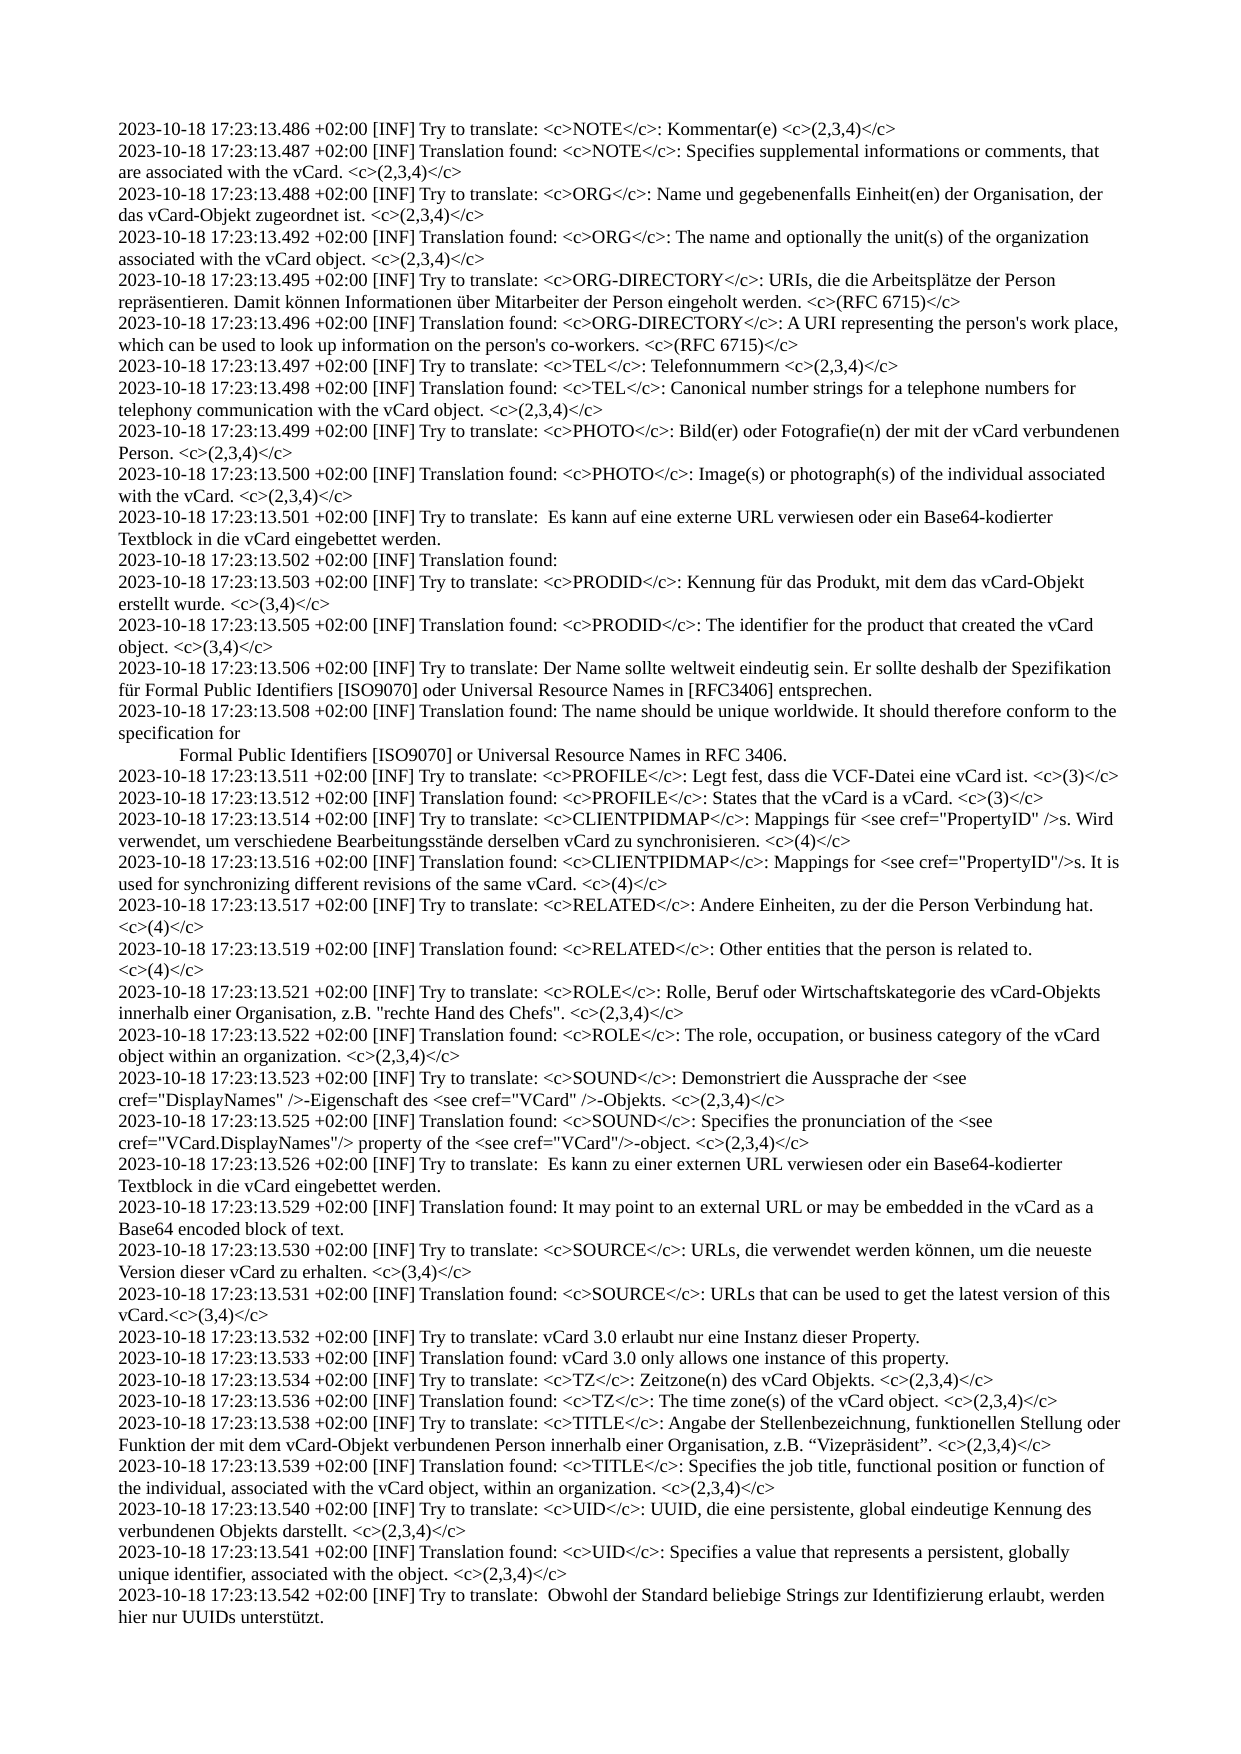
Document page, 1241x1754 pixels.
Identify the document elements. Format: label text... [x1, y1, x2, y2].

text 2023-10-18 17:23:13.505 +02:00 [INF] Translation found: <c>PRODID</c>: The identifier for the product that created the vCard object. <c>(3,4)</c> [118, 614, 1122, 657]
text 2023-10-18 17:23:13.534 +02:00 [INF] Try to translate: <c>TZ</c>: Zeitzone(n) des vCard Objekts. <c>(2,3,4)</c> [118, 1369, 1122, 1390]
text 2023-10-18 17:23:13.538 +02:00 [INF] Try to translate: <c>TITLE</c>: Angabe der Stellenbezeichnung, funktionellen Stellung oder Funktion der mit dem vCard-Objekt verbundenen Person innerhalb einer Organisation, z.B. “Vizepräsident”. <c>(2,3,4)</c> [118, 1412, 1122, 1455]
text 2023-10-18 17:23:13.519 +02:00 [INF] Translation found: <c>RELATED</c>: Other entities that the person is related to. <c>(4)</c> [118, 937, 1122, 981]
text 2023-10-18 17:23:13.506 +02:00 [INF] Try to translate: Der Name sollte weltweit eindeutig sein. Er sollte deshalb der Spezifikation für Formal Public Identifiers [ISO9070] oder Universal Resource Names in [RFC3406] entsprechen. [118, 657, 1122, 700]
text 2023-10-18 17:23:13.522 +02:00 [INF] Translation found: <c>ROLE</c>: The role, occupation, or business category of the vCard object within an organization. <c>(2,3,4)</c> [118, 1024, 1122, 1067]
text 2023-10-18 17:23:13.496 +02:00 [INF] Translation found: <c>ORG-DIRECTORY</c>: A URI representing the person's work place, which can be used to look up information on the person's co-workers. <c>(RFC 6715)</c> [118, 312, 1122, 355]
text 2023-10-18 17:23:13.508 +02:00 [INF] Translation found: The name should be unique worldwide. It should therefore conform to the specification for Formal Public Identifiers [ISO9070] or Universal Resource Names in RFC 3406. [118, 700, 1122, 765]
text 2023-10-18 17:23:13.502 +02:00 [INF] Translation found: [118, 549, 1122, 571]
text 2023-10-18 17:23:13.532 +02:00 [INF] Try to translate: vCard 3.0 erlaubt nur eine Instanz dieser Property. [118, 1326, 1122, 1347]
text 2023-10-18 17:23:13.521 +02:00 [INF] Try to translate: <c>ROLE</c>: Rolle, Beruf oder Wirtschaftskategorie des vCard-Objekts innerhalb einer Organisation, z.B. "rechte Hand des Chefs". <c>(2,3,4)</c> [118, 981, 1122, 1024]
text 2023-10-18 17:23:13.498 +02:00 [INF] Translation found: <c>TEL</c>: Canonical number strings for a telephone numbers for telephony communication with the vCard object. <c>(2,3,4)</c> [118, 377, 1122, 420]
text 2023-10-18 17:23:13.526 +02:00 [INF] Try to translate: Es kann zu einer externen URL verwiesen oder ein Base64-kodierter Textblock in die vCard eingebettet werden. [118, 1153, 1122, 1196]
text 2023-10-18 17:23:13.533 +02:00 [INF] Translation found: vCard 3.0 only allows one instance of this property. [118, 1347, 1122, 1369]
text 2023-10-18 17:23:13.514 +02:00 [INF] Try to translate: <c>CLIENTPIDMAP</c>: Mappings für <see cref="PropertyID" />s. Wird verwendet, um verschiedene Bearbeitungsstände derselben vCard zu synchronisieren. <c>(4)</c> [118, 808, 1122, 851]
text 2023-10-18 17:23:13.497 +02:00 [INF] Try to translate: <c>TEL</c>: Telefonnummern <c>(2,3,4)</c> [118, 355, 1122, 377]
text 2023-10-18 17:23:13.516 +02:00 [INF] Translation found: <c>CLIENTPIDMAP</c>: Mappings for <see cref="PropertyID"/>s. It is used for synchronizing different revisions of the same vCard. <c>(4)</c> [118, 851, 1122, 894]
text 2023-10-18 17:23:13.492 +02:00 [INF] Translation found: <c>ORG</c>: The name and optionally the unit(s) of the organization associated with the vCard object. <c>(2,3,4)</c> [118, 226, 1122, 269]
text 2023-10-18 17:23:13.531 +02:00 [INF] Translation found: <c>SOURCE</c>: URLs that can be used to get the latest version of this vCard.<c>(3,4)</c> [118, 1282, 1122, 1326]
text 2023-10-18 17:23:13.542 +02:00 [INF] Try to translate: Obwohl der Standard beliebige Strings zur Identifizierung erlaubt, werden hier nur UUIDs unterstützt. [118, 1584, 1122, 1627]
text 2023-10-18 17:23:13.541 +02:00 [INF] Translation found: <c>UID</c>: Specifies a value that represents a persistent, globally unique identifier, associated with the object. <c>(2,3,4)</c> [118, 1541, 1122, 1584]
text 2023-10-18 17:23:13.500 +02:00 [INF] Translation found: <c>PHOTO</c>: Image(s) or photograph(s) of the individual associated with the vCard. <c>(2,3,4)</c> [118, 463, 1122, 506]
text 2023-10-18 17:23:13.517 +02:00 [INF] Try to translate: <c>RELATED</c>: Andere Einheiten, zu der die Person Verbindung hat. <c>(4)</c> [118, 894, 1122, 937]
text 2023-10-18 17:23:13.495 +02:00 [INF] Try to translate: <c>ORG-DIRECTORY</c>: URIs, die die Arbeitsplätze der Person repräsentieren. Damit können Informationen über Mitarbeiter der Person eingeholt werden. <c>(RFC 6715)</c> [118, 269, 1122, 312]
text 2023-10-18 17:23:13.488 +02:00 [INF] Try to translate: <c>ORG</c>: Name und gegebenenfalls Einheit(en) der Organisation, der das vCard-Objekt zugeordnet ist. <c>(2,3,4)</c> [118, 183, 1122, 226]
text 2023-10-18 17:23:13.503 +02:00 [INF] Try to translate: <c>PRODID</c>: Kennung für das Produkt, mit dem das vCard-Objekt erstellt wurde. <c>(3,4)</c> [118, 571, 1122, 614]
text 2023-10-18 17:23:13.523 +02:00 [INF] Try to translate: <c>SOUND</c>: Demonstriert die Aussprache der <see cref="DisplayNames" />-Eigenschaft des <see cref="VCard" />-Objekts. <c>(2,3,4)</c> [118, 1067, 1122, 1110]
text 2023-10-18 17:23:13.536 +02:00 [INF] Translation found: <c>TZ</c>: The time zone(s) of the vCard object. <c>(2,3,4)</c> [118, 1390, 1122, 1412]
text 2023-10-18 17:23:13.511 +02:00 [INF] Try to translate: <c>PROFILE</c>: Legt fest, dass die VCF-Datei eine vCard ist. <c>(3)</c> [118, 765, 1122, 787]
text 2023-10-18 17:23:13.525 +02:00 [INF] Translation found: <c>SOUND</c>: Specifies the pronunciation of the <see cref="VCard.DisplayNames"/> property of the <see cref="VCard"/>-object. <c>(2,3,4)</c> [118, 1110, 1122, 1153]
text 2023-10-18 17:23:13.512 +02:00 [INF] Translation found: <c>PROFILE</c>: States that the vCard is a vCard. <c>(3)</c> [118, 787, 1122, 808]
text 2023-10-18 17:23:13.501 +02:00 [INF] Try to translate: Es kann auf eine externe URL verwiesen oder ein Base64-kodierter Textblock in die vCard eingebettet werden. [118, 506, 1122, 549]
text 2023-10-18 17:23:13.499 +02:00 [INF] Try to translate: <c>PHOTO</c>: Bild(er) oder Fotografie(n) der mit der vCard verbundenen Person. <c>(2,3,4)</c> [118, 420, 1122, 463]
text 2023-10-18 17:23:13.486 +02:00 [INF] Try to translate: <c>NOTE</c>: Kommentar(e) <c>(2,3,4)</c> [118, 118, 1122, 140]
text 2023-10-18 17:23:13.539 +02:00 [INF] Translation found: <c>TITLE</c>: Specifies the job title, functional position or function of the individual, associated with the vCard object, within an organization. <c>(2,3,4)</c> [118, 1455, 1122, 1498]
text 2023-10-18 17:23:13.530 +02:00 [INF] Try to translate: <c>SOURCE</c>: URLs, die verwendet werden können, um die neueste Version dieser vCard zu erhalten. <c>(3,4)</c> [118, 1239, 1122, 1282]
text 2023-10-18 17:23:13.529 +02:00 [INF] Translation found: It may point to an external URL or may be embedded in the vCard as a Base64 encoded block of text. [118, 1196, 1122, 1239]
text 2023-10-18 17:23:13.487 +02:00 [INF] Translation found: <c>NOTE</c>: Specifies supplemental informations or comments, that are associated with the vCard. <c>(2,3,4)</c> [118, 140, 1122, 183]
text 2023-10-18 17:23:13.540 +02:00 [INF] Try to translate: <c>UID</c>: UUID, die eine persistente, global eindeutige Kennung des verbundenen Objekts darstellt. <c>(2,3,4)</c> [118, 1498, 1122, 1541]
